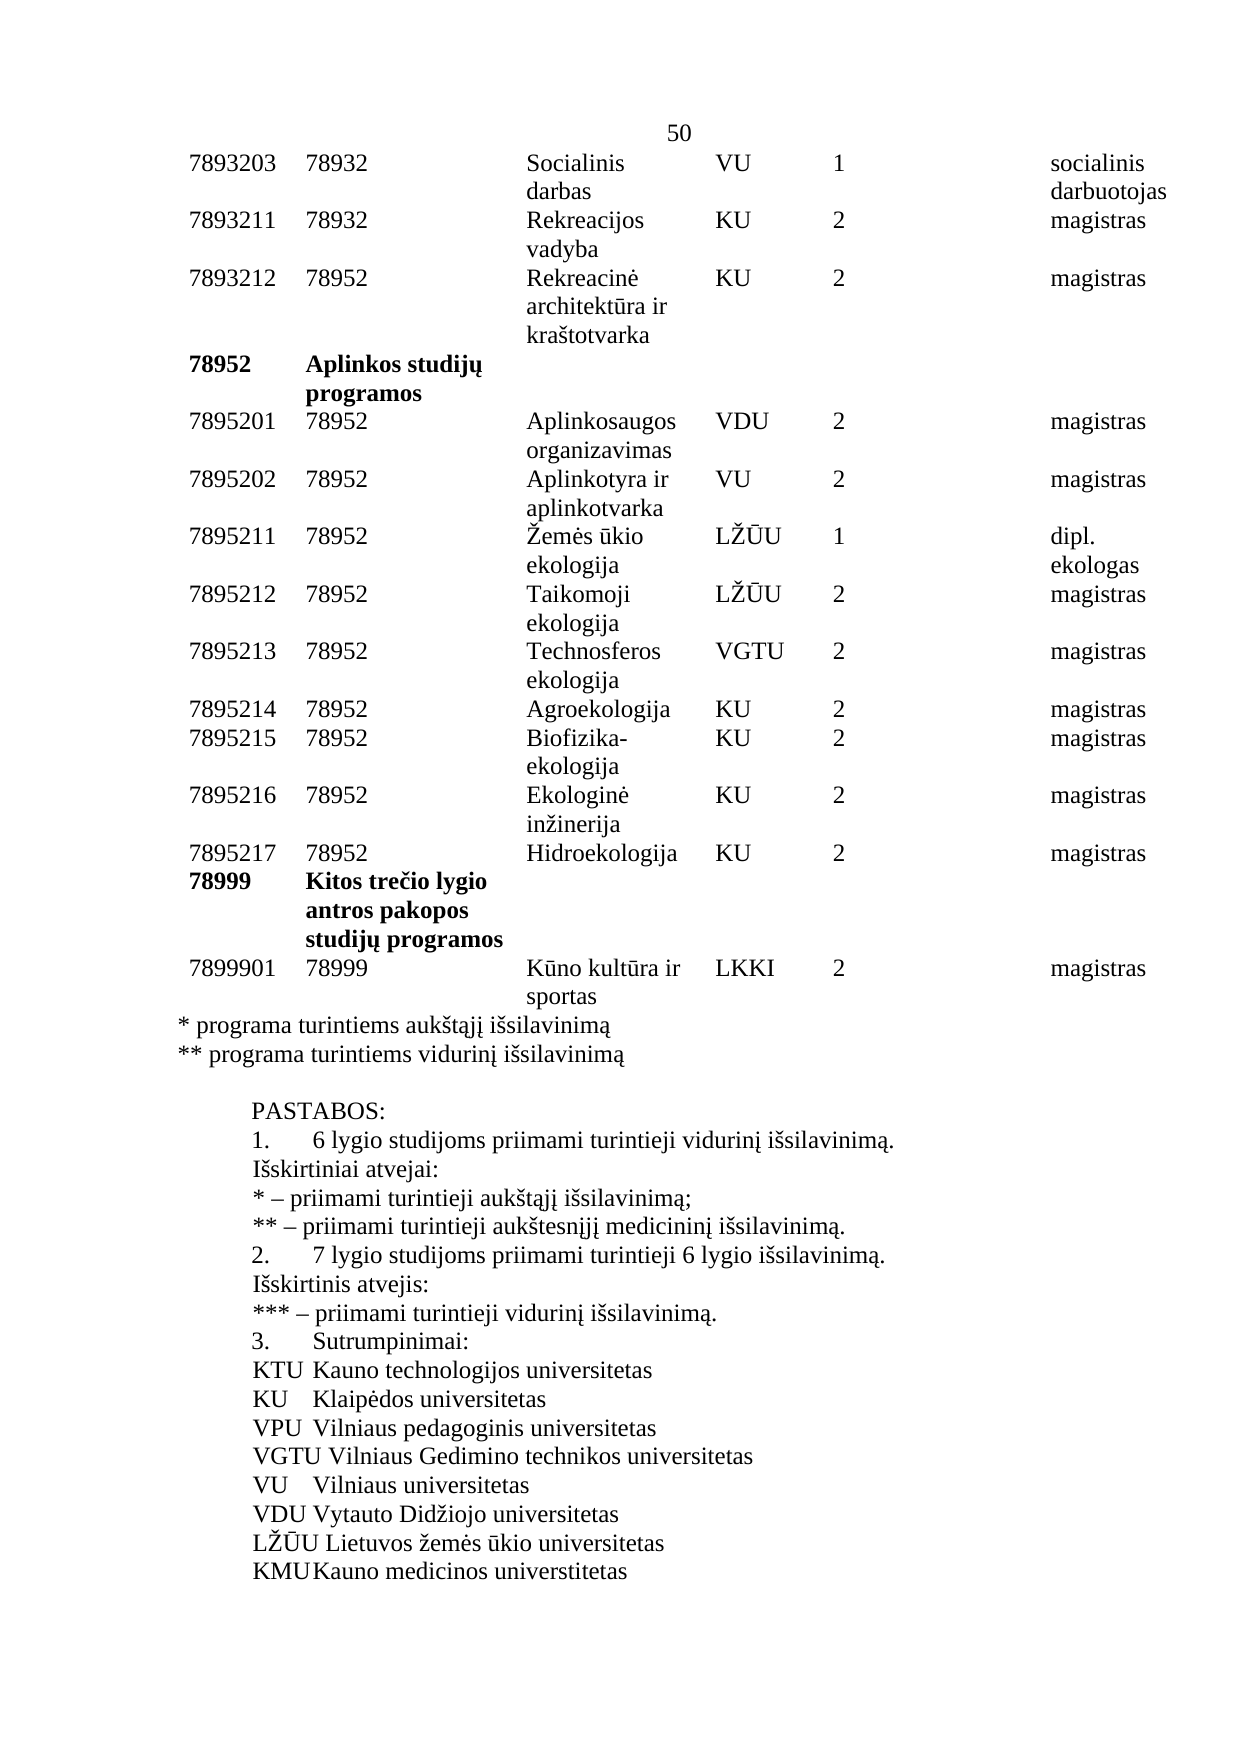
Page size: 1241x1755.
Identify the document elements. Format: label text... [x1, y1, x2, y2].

table_cell [704, 349, 821, 406]
table_cell [1202, 866, 1207, 953]
table_cell [1197, 148, 1202, 205]
table_cell [515, 349, 704, 406]
table_cell Kūno kultūra ir sportas [515, 953, 704, 1010]
table_cell [973, 464, 1039, 521]
table_cell [1197, 406, 1202, 464]
table_cell 78999 [177, 866, 294, 953]
table_cell 7895213 [177, 636, 294, 694]
table_cell KU [704, 780, 821, 838]
table_cell [902, 148, 973, 205]
table_cell VGTU [704, 636, 821, 694]
table_cell [902, 723, 973, 780]
table_cell 2 [821, 579, 902, 636]
table_cell 1 [821, 521, 902, 579]
table_cell Žemės ūkio ekologija [515, 521, 704, 579]
text 2. 7 lygio studijoms priimami turintieji 6 lygio išsilavinimą. [177, 1240, 1181, 1269]
table_cell [1039, 349, 1197, 406]
table_cell 7895215 [177, 723, 294, 780]
table_cell 2 [821, 694, 902, 723]
table_cell 1 [821, 148, 902, 205]
table_cell [1202, 263, 1207, 349]
table_cell [902, 521, 973, 579]
table_cell magistras [1039, 579, 1197, 636]
table_cell [1197, 263, 1202, 349]
table_cell [1202, 636, 1207, 694]
table_cell magistras [1039, 406, 1197, 464]
table_cell 2 [821, 464, 902, 521]
text 1. 6 lygio studijoms priimami turintieji vidurinį išsilavinimą. [177, 1125, 1181, 1154]
table_cell 2 [821, 838, 902, 866]
table_cell 78952 [294, 521, 515, 579]
table_cell [973, 780, 1039, 838]
table_cell [902, 694, 973, 723]
table_cell [973, 148, 1039, 205]
table_cell [973, 263, 1039, 349]
table_cell [902, 636, 973, 694]
table_cell VU [704, 464, 821, 521]
table_cell 78952 [294, 723, 515, 780]
table_cell [902, 866, 973, 953]
text VGTU Vilniaus Gedimino technikos universitetas [177, 1441, 1181, 1470]
table_cell [1197, 838, 1202, 866]
table_cell Socialinis darbas [515, 148, 704, 205]
table_cell 78952 [294, 780, 515, 838]
table_cell [1197, 464, 1202, 521]
text Pastabos: [177, 1096, 1181, 1125]
table_cell magistras [1039, 694, 1197, 723]
table_cell Agroekologija [515, 694, 704, 723]
table_cell VU [704, 148, 821, 205]
table_cell magistras [1039, 205, 1197, 263]
table_cell magistras [1039, 838, 1197, 866]
table_cell VDU [704, 406, 821, 464]
text LŽŪU Lietuvos žemės ūkio universitetas [177, 1528, 1181, 1556]
table_cell 2 [821, 780, 902, 838]
table_cell 2 [821, 406, 902, 464]
table_cell [902, 205, 973, 263]
table_cell Aplinkotyra ir aplinkotvarka [515, 464, 704, 521]
text VPU Vilniaus pedagoginis universitetas [177, 1413, 1181, 1441]
table_cell [1197, 521, 1202, 579]
table_cell magistras [1039, 780, 1197, 838]
text ** programa turintiems vidurinį išsilavinimą [177, 1039, 1181, 1068]
table_cell [973, 694, 1039, 723]
table_cell Biofizika-ekologija [515, 723, 704, 780]
table_cell [1197, 579, 1202, 636]
text KU Klaipėdos universitetas [177, 1384, 1181, 1413]
table_cell [1202, 953, 1207, 1010]
text VDU Vytauto Didžiojo universitetas [177, 1499, 1181, 1528]
table_cell [973, 406, 1039, 464]
table_cell [1197, 205, 1202, 263]
table_cell [973, 521, 1039, 579]
table_cell Rekreacijos vadyba [515, 205, 704, 263]
table_cell [973, 579, 1039, 636]
table_cell magistras [1039, 464, 1197, 521]
table_cell KU [704, 723, 821, 780]
table_cell [973, 205, 1039, 263]
table_cell [821, 866, 902, 953]
text *** – priimami turintieji vidurinį išsilavinimą. [177, 1298, 1181, 1326]
table_cell [902, 349, 973, 406]
table_cell 78952 [294, 579, 515, 636]
table_cell 78952 [294, 263, 515, 349]
table_cell 7893203 [177, 148, 294, 205]
text VU Vilniaus universitetas [177, 1470, 1181, 1499]
table_cell [1202, 579, 1207, 636]
table_cell 78999 [294, 953, 515, 1010]
table_cell [1197, 866, 1202, 953]
table_cell 7895202 [177, 464, 294, 521]
table_cell [1197, 953, 1202, 1010]
text Išskirtinis atvejis: [177, 1269, 1181, 1298]
table_cell [902, 838, 973, 866]
table_cell [1197, 349, 1202, 406]
table_cell socialinis darbuotojas [1039, 148, 1197, 205]
text * programa turintiems aukštąjį išsilavinimą [177, 1010, 1181, 1039]
text Išskirtiniai atvejai: [177, 1154, 1181, 1183]
table_cell magistras [1039, 723, 1197, 780]
text 3. Sutrumpinimai: [177, 1326, 1181, 1355]
table_cell Aplinkosaugos organizavimas [515, 406, 704, 464]
table_cell Aplinkos studijų programos [294, 349, 515, 406]
table_cell [1202, 694, 1207, 723]
text ** – priimami turintieji aukštesnįjį medicininį išsilavinimą. [177, 1211, 1181, 1240]
table_cell LŽŪU [704, 579, 821, 636]
table_cell [902, 579, 973, 636]
table_cell Ekologinė inžinerija [515, 780, 704, 838]
table_cell 7899901 [177, 953, 294, 1010]
table_cell [1039, 866, 1197, 953]
table_cell 78932 [294, 205, 515, 263]
table_cell [515, 866, 704, 953]
table_cell [902, 953, 973, 1010]
table_cell LŽŪU [704, 521, 821, 579]
table_cell [1202, 723, 1207, 780]
table_cell 78952 [294, 406, 515, 464]
table_cell [973, 953, 1039, 1010]
table_cell [902, 780, 973, 838]
table_cell [1202, 349, 1207, 406]
table_cell 78952 [177, 349, 294, 406]
table_cell KU [704, 263, 821, 349]
table_cell [704, 866, 821, 953]
table_cell Hidroekologija [515, 838, 704, 866]
table_cell 78952 [294, 636, 515, 694]
table_cell [902, 406, 973, 464]
text * – priimami turintieji aukštąjį išsilavinimą; [177, 1183, 1181, 1211]
table_cell 78952 [294, 464, 515, 521]
table_cell 78932 [294, 148, 515, 205]
table_cell [1197, 723, 1202, 780]
table_cell KU [704, 838, 821, 866]
table_cell Rekreacinė architektūra ir kraštotvarka [515, 263, 704, 349]
table_cell LKKI [704, 953, 821, 1010]
table_cell 7895211 [177, 521, 294, 579]
text KMU Kauno medicinos universtitetas [177, 1556, 1181, 1585]
table_cell 7893211 [177, 205, 294, 263]
table_cell 7895201 [177, 406, 294, 464]
table_cell [1202, 780, 1207, 838]
table_cell [973, 636, 1039, 694]
table_cell [973, 723, 1039, 780]
table_cell [821, 349, 902, 406]
table_cell 2 [821, 636, 902, 694]
table_cell [1202, 406, 1207, 464]
table_cell [902, 263, 973, 349]
table_cell [1202, 838, 1207, 866]
table_cell 7893212 [177, 263, 294, 349]
table_cell [1197, 780, 1202, 838]
table_cell 2 [821, 263, 902, 349]
table_cell [1197, 636, 1202, 694]
table_cell [973, 866, 1039, 953]
table_cell Technosferos ekologija [515, 636, 704, 694]
table_cell [902, 464, 973, 521]
table_cell 2 [821, 953, 902, 1010]
table_cell magistras [1039, 263, 1197, 349]
table_cell magistras [1039, 953, 1197, 1010]
table_cell [1202, 521, 1207, 579]
table_cell Taikomoji ekologija [515, 579, 704, 636]
table_cell [973, 349, 1039, 406]
table_cell [1202, 205, 1207, 263]
table_cell 7895216 [177, 780, 294, 838]
text KTU Kauno technologijos universitetas [177, 1355, 1181, 1384]
table_cell 78952 [294, 694, 515, 723]
table_cell 7895217 [177, 838, 294, 866]
table_cell KU [704, 694, 821, 723]
table_cell dipl. ekologas [1039, 521, 1197, 579]
table_cell [1202, 464, 1207, 521]
table_cell Kitos trečio lygio antros pakopos studijų programos [294, 866, 515, 953]
table_cell [973, 838, 1039, 866]
table_cell 2 [821, 723, 902, 780]
table_cell [1197, 694, 1202, 723]
table_cell 7895214 [177, 694, 294, 723]
table_cell 78952 [294, 838, 515, 866]
table_cell 2 [821, 205, 902, 263]
table_cell [1202, 148, 1207, 205]
table_cell 7895212 [177, 579, 294, 636]
table_cell magistras [1039, 636, 1197, 694]
table_cell KU [704, 205, 821, 263]
